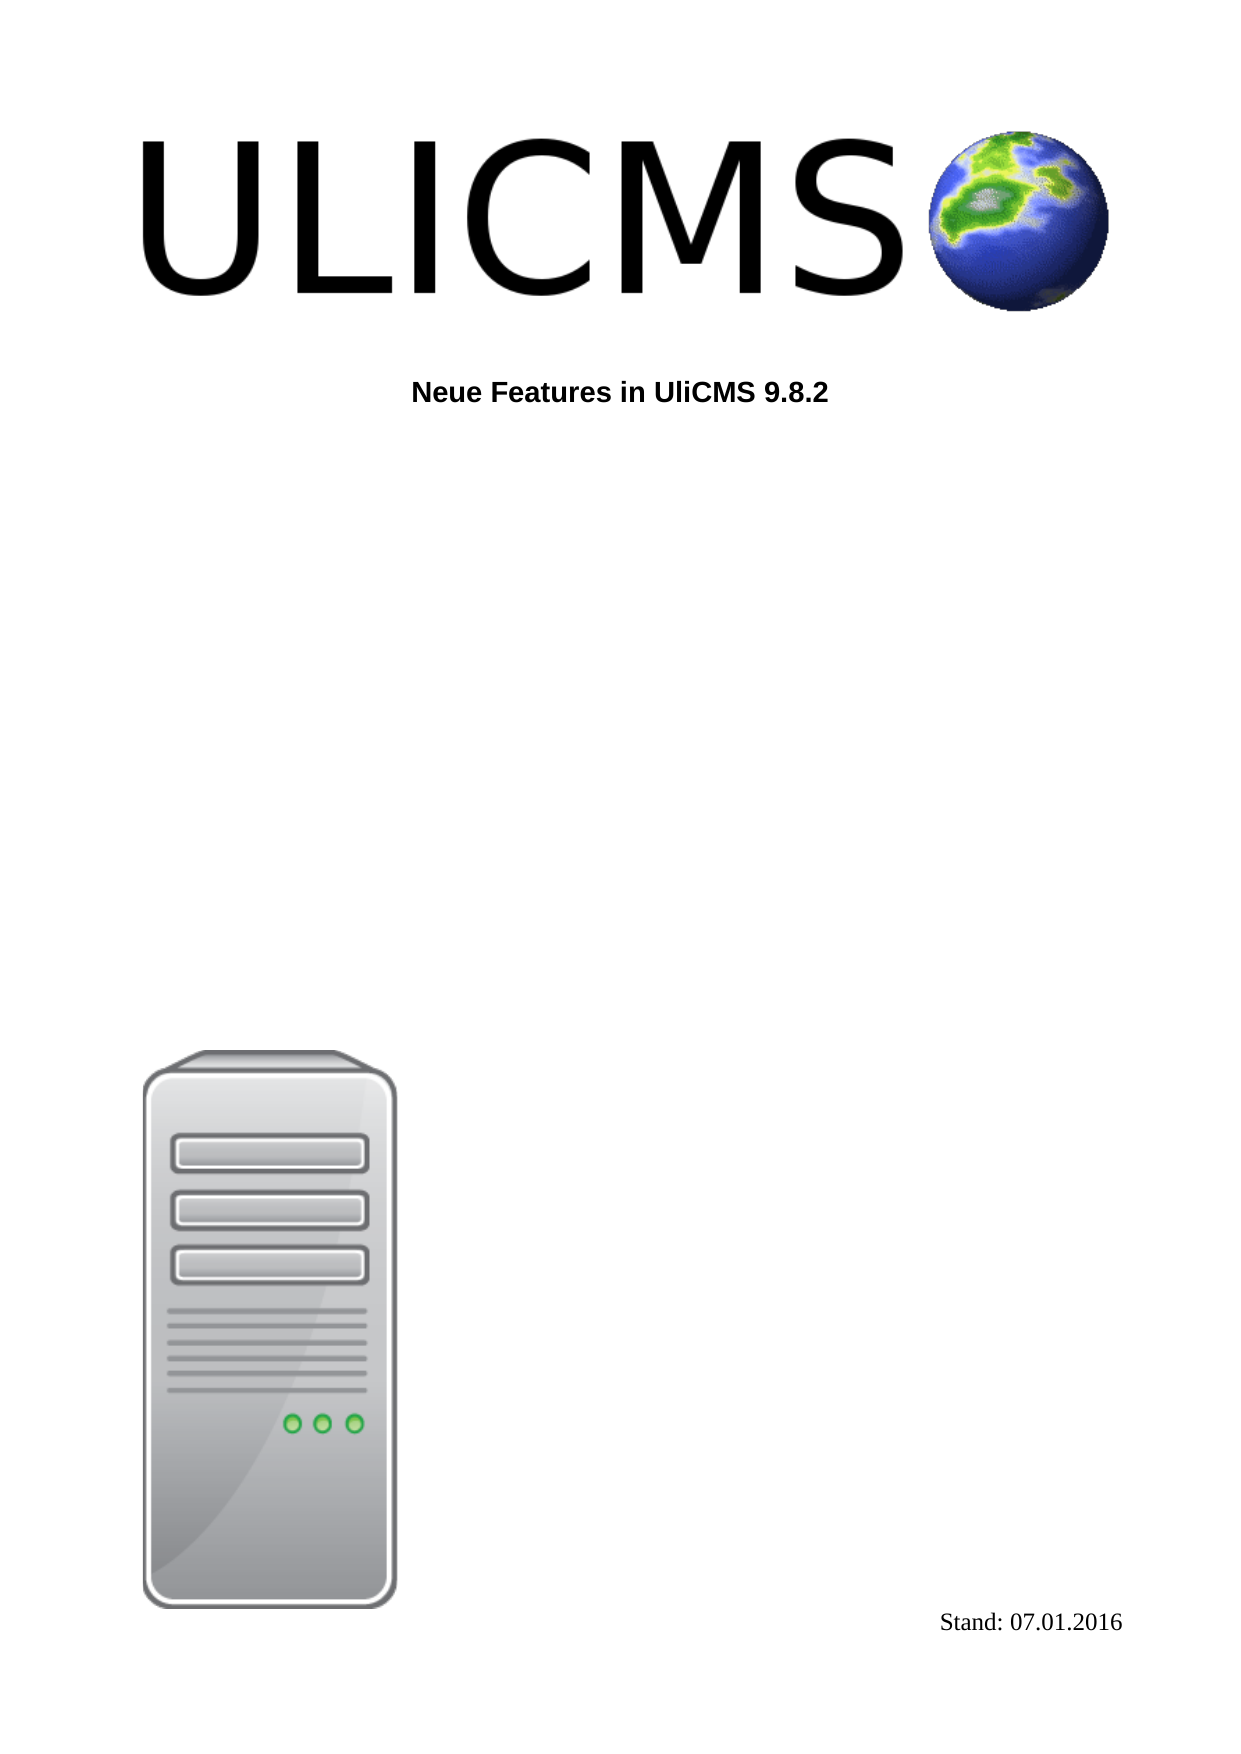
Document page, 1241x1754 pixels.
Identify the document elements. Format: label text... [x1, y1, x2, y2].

subtitle Neue Features in UliCMS 9.8.2 [118, 375, 1122, 408]
picture [142, 1050, 398, 1609]
picture [115, 118, 1117, 321]
